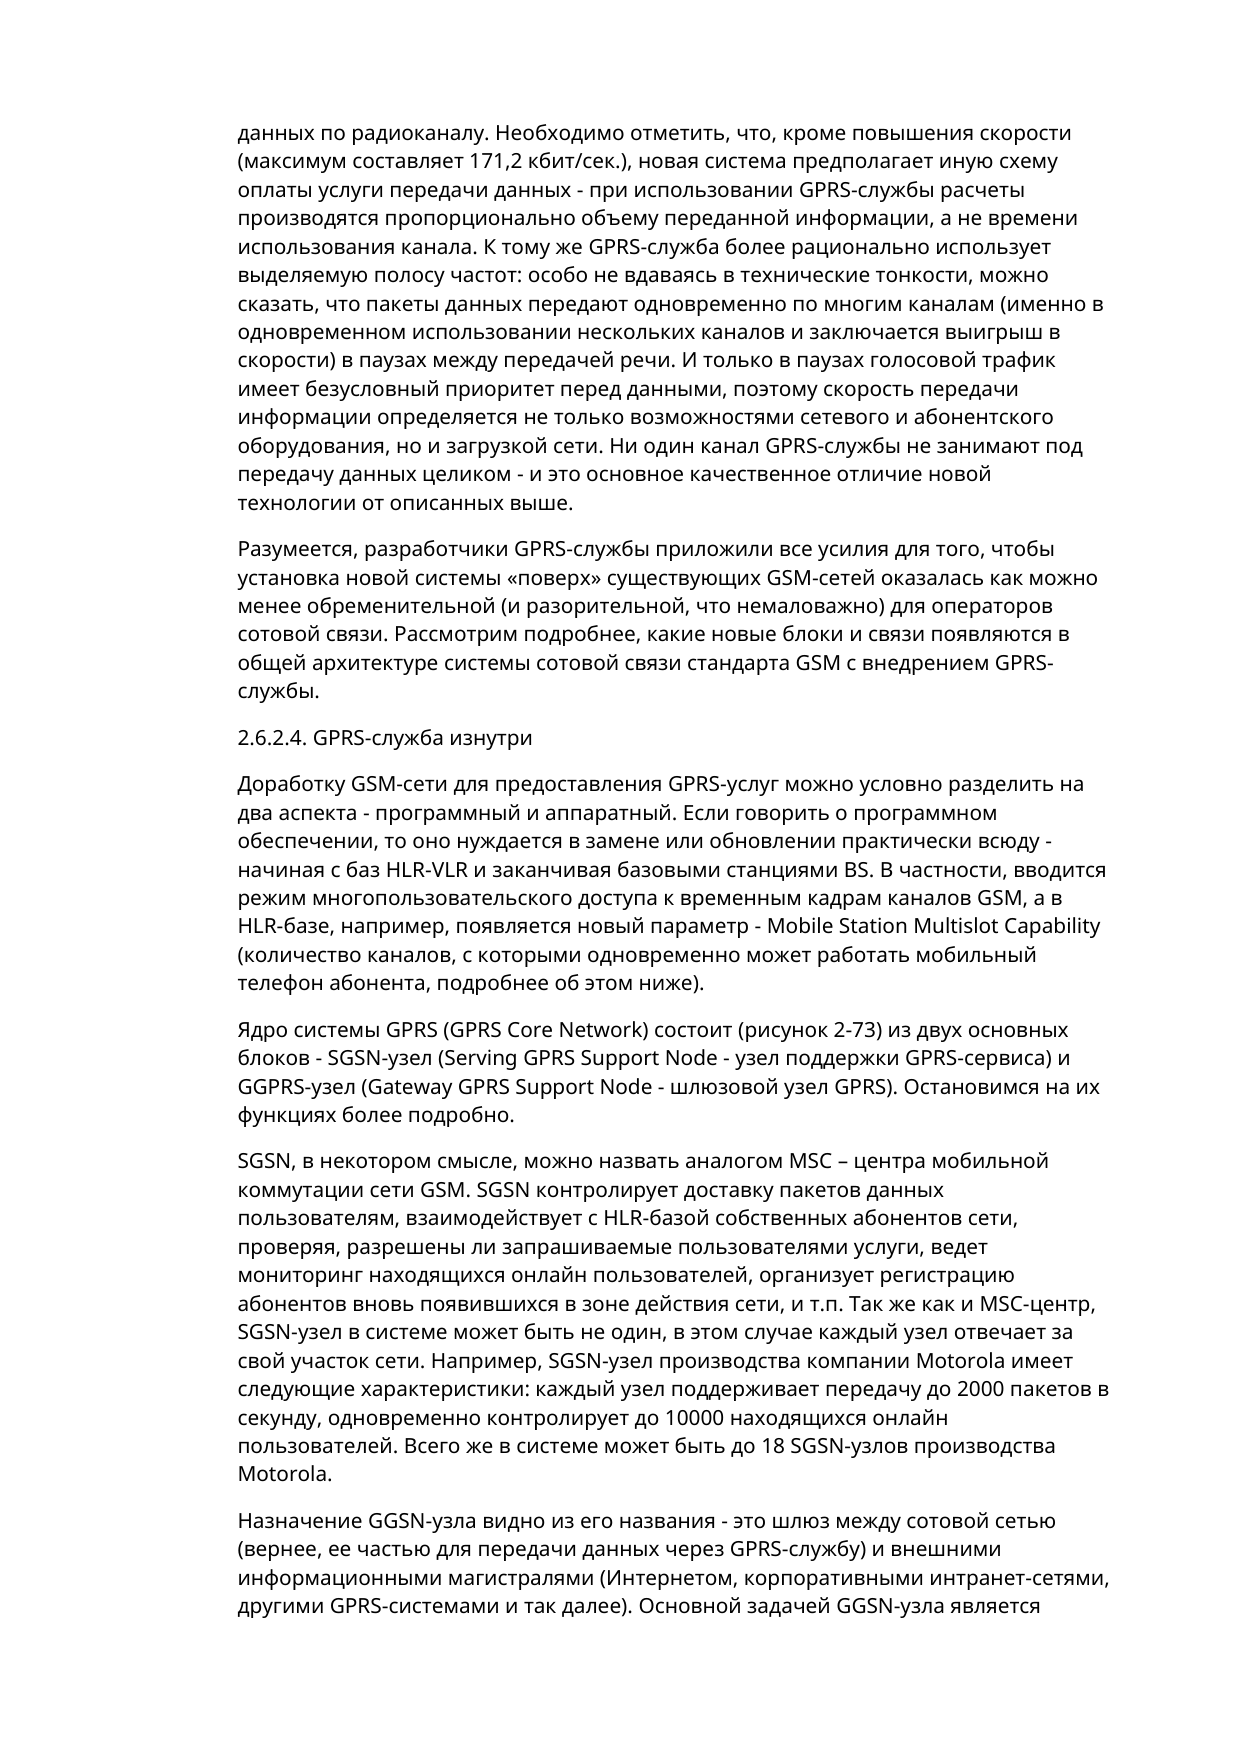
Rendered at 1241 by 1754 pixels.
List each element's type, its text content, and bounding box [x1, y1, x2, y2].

text Разумеется, разработчики GPRS-службы приложили все усилия для того, чтобы установка новой системы «поверх» существующих GSM-сетей оказалась как можно менее обременительной (и разорительной, что немаловажно) для операторов сотовой связи. Рассмотрим подробнее, какие новые блоки и связи появляются в общей архитектуре системы сотовой связи стандарта GSM с внедрением GPRS-службы. [237, 534, 1113, 705]
text Ядро системы GPRS (GPRS Core Network) состоит (рисунок 2-73) из двух основных блоков - SGSN-узел (Serving GPRS Support Node - узел поддержки GPRS-сервиса) и GGPRS-узел (Gateway GPRS Support Node - шлюзовой узел GPRS). Остановимся на их функциях более подробно. [237, 1015, 1113, 1129]
text Назначение GGSN-узла видно из его названия - это шлюз между сотовой сетью (вернее, ее частью для передачи данных через GPRS-службу) и внешними информационными магистралями (Интернетом, корпоративными интранет-сетями, другими GPRS-системами и так далее). Основной задачей GGSN-узла является [237, 1506, 1113, 1620]
text SGSN, в некотором смысле, можно назвать аналогом MSC – центра мобильной коммутации сети GSM. SGSN контролирует доставку пакетов данных пользователям, взаимодействует с HLR-базой собственных абонентов сети, проверяя, разрешены ли запрашиваемые пользователями услуги, ведет мониторинг находящихся онлайн пользователей, организует регистрацию абонентов вновь появившихся в зоне действия сети, и т.п. Так же как и MSC-центр, SGSN-узел в системе может быть не один, в этом случае каждый узел отвечает за свой участок сети. Например, SGSN-узел производства компании Motorola имеет следующие характеристики: каждый узел поддерживает передачу до 2000 пакетов в секунду, одновременно контролирует до 10000 находящихся онлайн пользователей. Всего же в системе может быть до 18 SGSN-узлов производства Motorola. [237, 1147, 1113, 1488]
text Доработку GSM-сети для предоставления GPRS-услуг можно условно разделить на два аспекта - программный и аппаратный. Если говорить о программном обеспечении, то оно нуждается в замене или обновлении практически всюду - начиная с баз HLR-VLR и заканчивая базовыми станциями BS. В частности, вводится режим многопользовательского доступа к временным кадрам каналов GSM, а в HLR-базе, например, появляется новый параметр - Mobile Station Multislot Capability (количество каналов, с которыми одновременно может работать мобильный телефон абонента, подробнее об этом ниже). [237, 769, 1113, 997]
text данных по радиоканалу. Необходимо отметить, что, кроме повышения скорости (максимум составляет 171,2 кбит/сек.), новая система предполагает иную схему оплаты услуги передачи данных - при использовании GPRS-службы расчеты производятся пропорционально объему переданной информации, а не времени использования канала. К тому же GPRS-служба более рационально использует выделяемую полосу частот: особо не вдаваясь в технические тонкости, можно сказать, что пакеты данных передают одновременно по многим каналам (именно в одновременном использовании нескольких каналов и заключается выигрыш в скорости) в паузах между передачей речи. И только в паузах голосовой трафик имеет безусловный приоритет перед данными, поэтому скорость передачи информации определяется не только возможностями сетевого и абонентского оборудования, но и загрузкой сети. Ни один канал GPRS-службы не занимают под передачу данных целиком - и это основное качественное отличие новой технологии от описанных выше. [237, 118, 1113, 516]
text 2.6.2.4. GPRS-служба изнутри [237, 723, 1113, 751]
